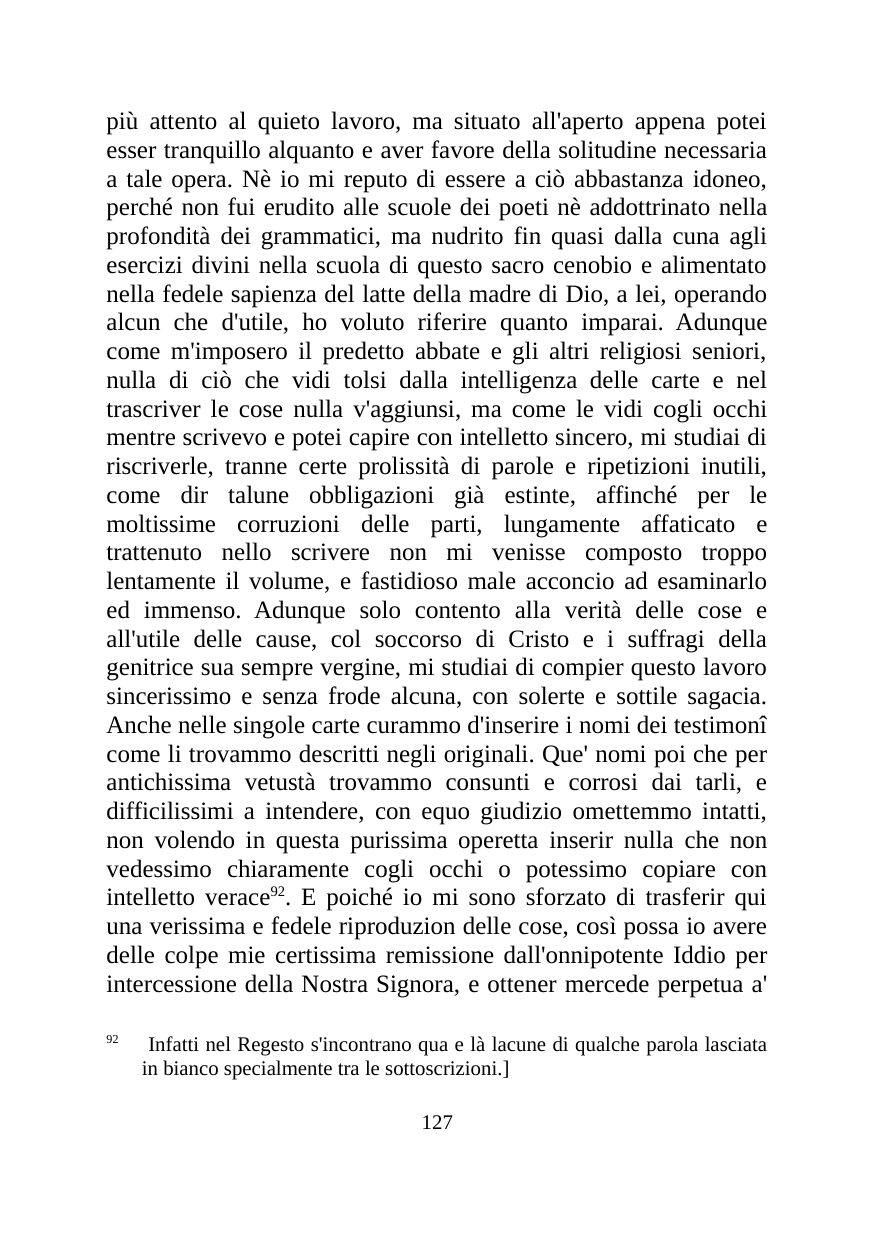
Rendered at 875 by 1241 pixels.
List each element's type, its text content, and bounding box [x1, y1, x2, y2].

text Infatti nel Regesto s'incontrano qua e là lacune di qualche parola lasciata in bianco specialmente tra le sottoscrizioni.] [106, 1032, 768, 1080]
text più attento al quieto lavoro, ma situato all'aperto appena potei esser tranquillo alquanto e aver favore della solitudine necessaria a tale opera. Nè io mi reputo di essere a ciò abbastanza idoneo, perché non fui erudito alle scuole dei poeti nè addottrinato nella profondità dei grammatici, ma nudrito fin quasi dalla cuna agli esercizi divini nella scuola di questo sacro cenobio e alimentato nella fedele sapienza del latte della madre di Dio, a lei, operando alcun che d'utile, ho voluto riferire quanto imparai. Adunque come m'imposero il predetto abbate e gli altri religiosi seniori, nulla di ciò che vidi tolsi dalla intelligenza delle carte e nel trascriver le cose nulla v'aggiunsi, ma come le vidi cogli occhi mentre scrivevo e potei capire con intelletto sincero, mi studiai di riscriverle, tranne certe prolissità di parole e ripetizioni inutili, come dir talune obbligazioni già estinte, affinché per le moltissime corruzioni delle parti, lungamente affaticato e trattenuto nello scrivere non mi venisse composto troppo lentamente il volume, e fastidioso male acconcio ad esaminarlo ed immenso. Adunque solo contento alla verità delle cose e all'utile delle cause, col soccorso di Cristo e i suffragi della genitrice sua sempre vergine, mi studiai di compier questo lavoro sincerissimo e senza frode alcuna, con solerte e sottile sagacia. Anche nelle singole carte curammo d'inserire i nomi dei testimonî come li trovammo descritti negli originali. Que' nomi poi che per antichissima vetustà trovammo consunti e corrosi dai tarli, e difficilissimi a intendere, con equo giudizio omettemmo intatti, non volendo in questa purissima operetta inserir nulla che non vedessimo chiaramente cogli occhi o potessimo copiare con intelletto verace. E poiché io mi sono sforzato di trasferir qui una verissima e fedele riproduzion delle cose, così possa io avere delle colpe mie certissima remissione dall'onnipotente Iddio per intercessione della Nostra Signora, e ottener mercede perpetua a' [106, 106, 768, 997]
